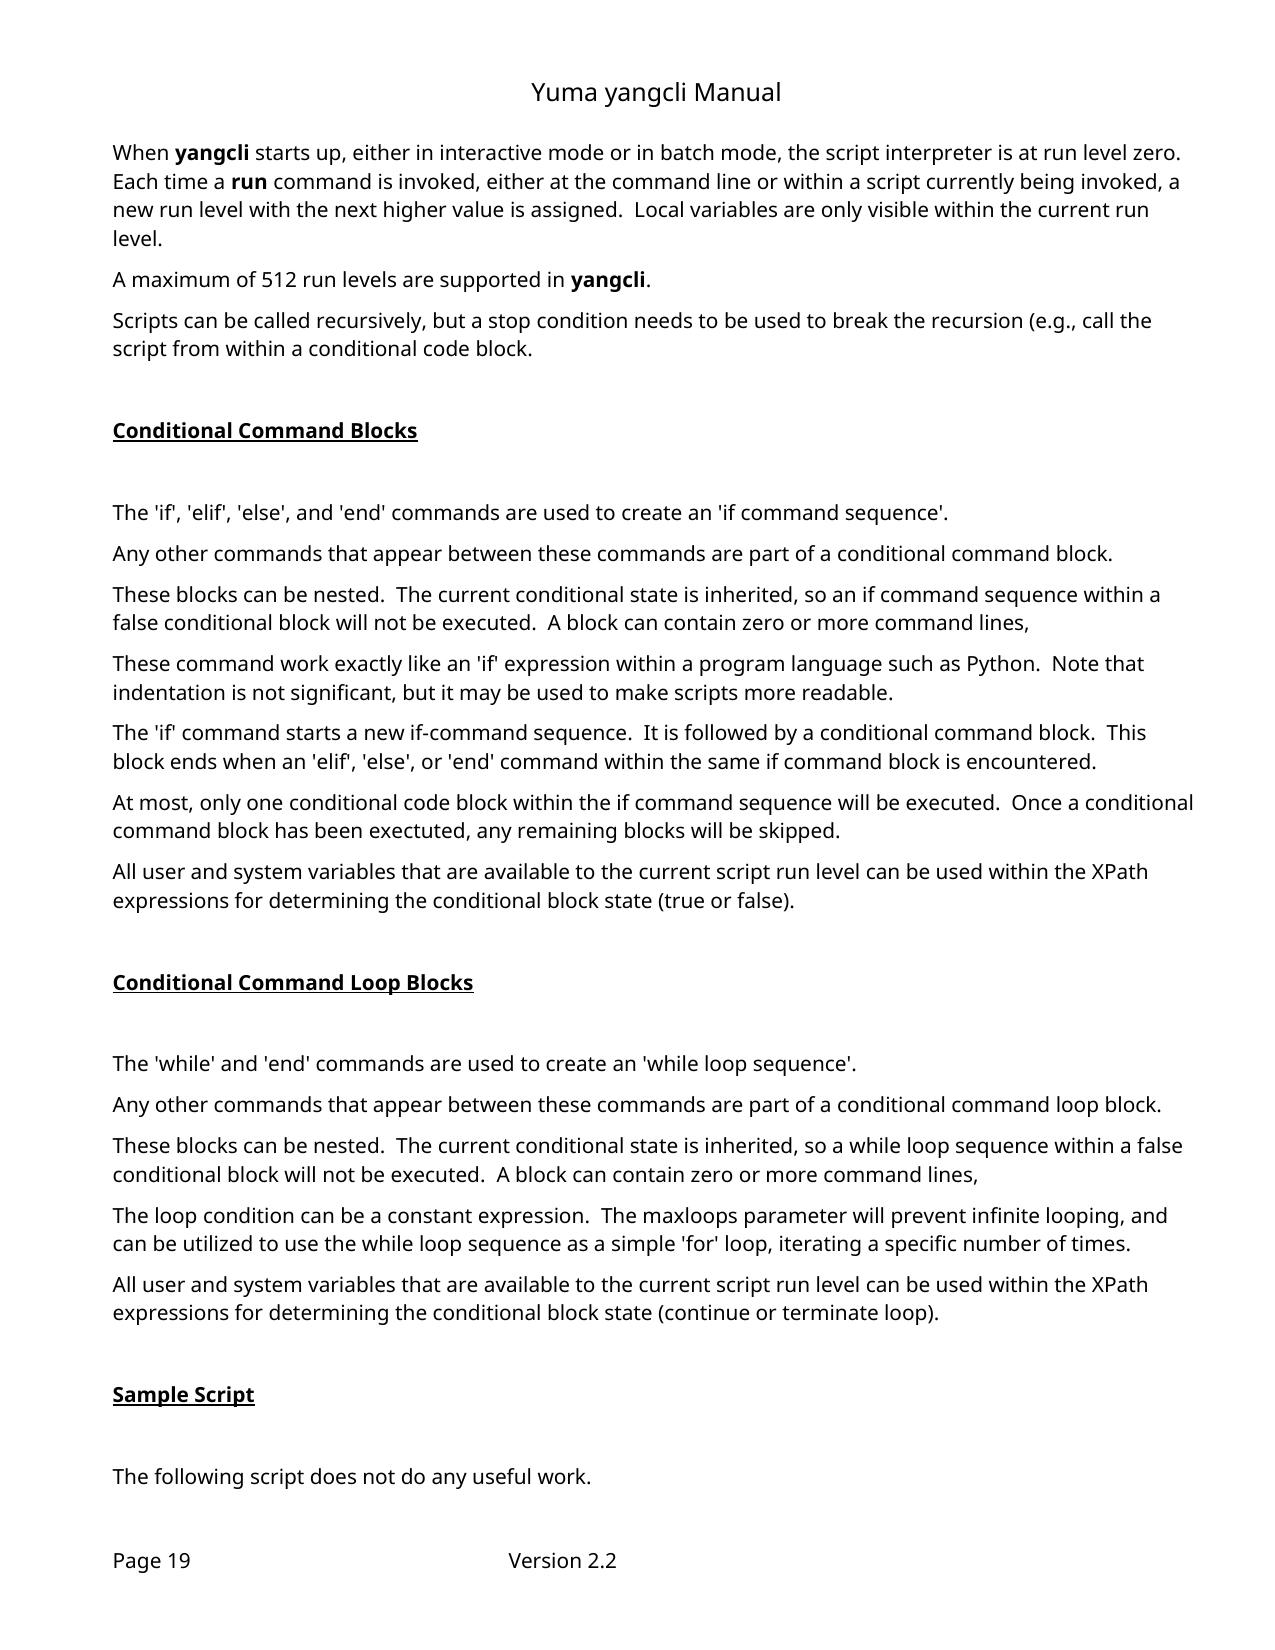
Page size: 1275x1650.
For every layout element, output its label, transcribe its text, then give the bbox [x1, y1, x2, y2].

text All user and system variables that are available to the current script run level can be used within the XPath expressions for determining the conditional block state (true or false). [112, 857, 1200, 914]
text Conditional Command Blocks [112, 416, 1200, 444]
text The loop condition can be a constant expression. The maxloops parameter will prevent infinite looping, and can be utilized to use the while loop sequence as a simple 'for' loop, iterating a specific number of times. [112, 1201, 1200, 1258]
text All user and system variables that are available to the current script run level can be used within the XPath expressions for determining the conditional block state (continue or terminate loop). [112, 1270, 1200, 1327]
text When yangcli starts up, either in interactive mode or in batch mode, the script interpreter is at run level zero. Each time a run command is invoked, either at the command line or within a script currently being invoked, a new run level with the next higher value is assigned. Local variables are only visible within the current run level. [112, 138, 1200, 252]
text The 'while' and 'end' commands are used to create an 'while loop sequence'. [112, 1049, 1200, 1078]
text Scripts can be called recursively, but a stop condition needs to be used to break the recursion (e.g., call the script from within a conditional code block. [112, 306, 1200, 363]
text The 'if', 'elif', 'else', and 'end' commands are used to create an 'if command sequence'. [112, 498, 1200, 526]
text At most, only one conditional code block within the if command sequence will be executed. Once a conditional command block has been exectuted, any remaining blocks will be skipped. [112, 788, 1200, 845]
text Any other commands that appear between these commands are part of a conditional command loop block. [112, 1090, 1200, 1119]
text The 'if' command starts a new if-command sequence. It is followed by a conditional command block. This block ends when an 'elif', 'else', or 'end' command within the same if command block is encountered. [112, 718, 1200, 775]
text Sample Script [112, 1380, 1200, 1409]
text These blocks can be nested. The current conditional state is inherited, so an if command sequence within a false conditional block will not be executed. A block can contain zero or more command lines, [112, 580, 1200, 637]
text The following script does not do any useful work. [112, 1462, 1200, 1491]
text A maximum of 512 run levels are supported in yangcli. [112, 265, 1200, 293]
text Any other commands that appear between these commands are part of a conditional command block. [112, 539, 1200, 567]
text These blocks can be nested. The current conditional state is inherited, so a while loop sequence within a false conditional block will not be executed. A block can contain zero or more command lines, [112, 1131, 1200, 1188]
text These command work exactly like an 'if' expression within a program language such as Python. Note that indentation is not significant, but it may be used to make scripts more readable. [112, 649, 1200, 706]
text Conditional Command Loop Blocks [112, 968, 1200, 996]
